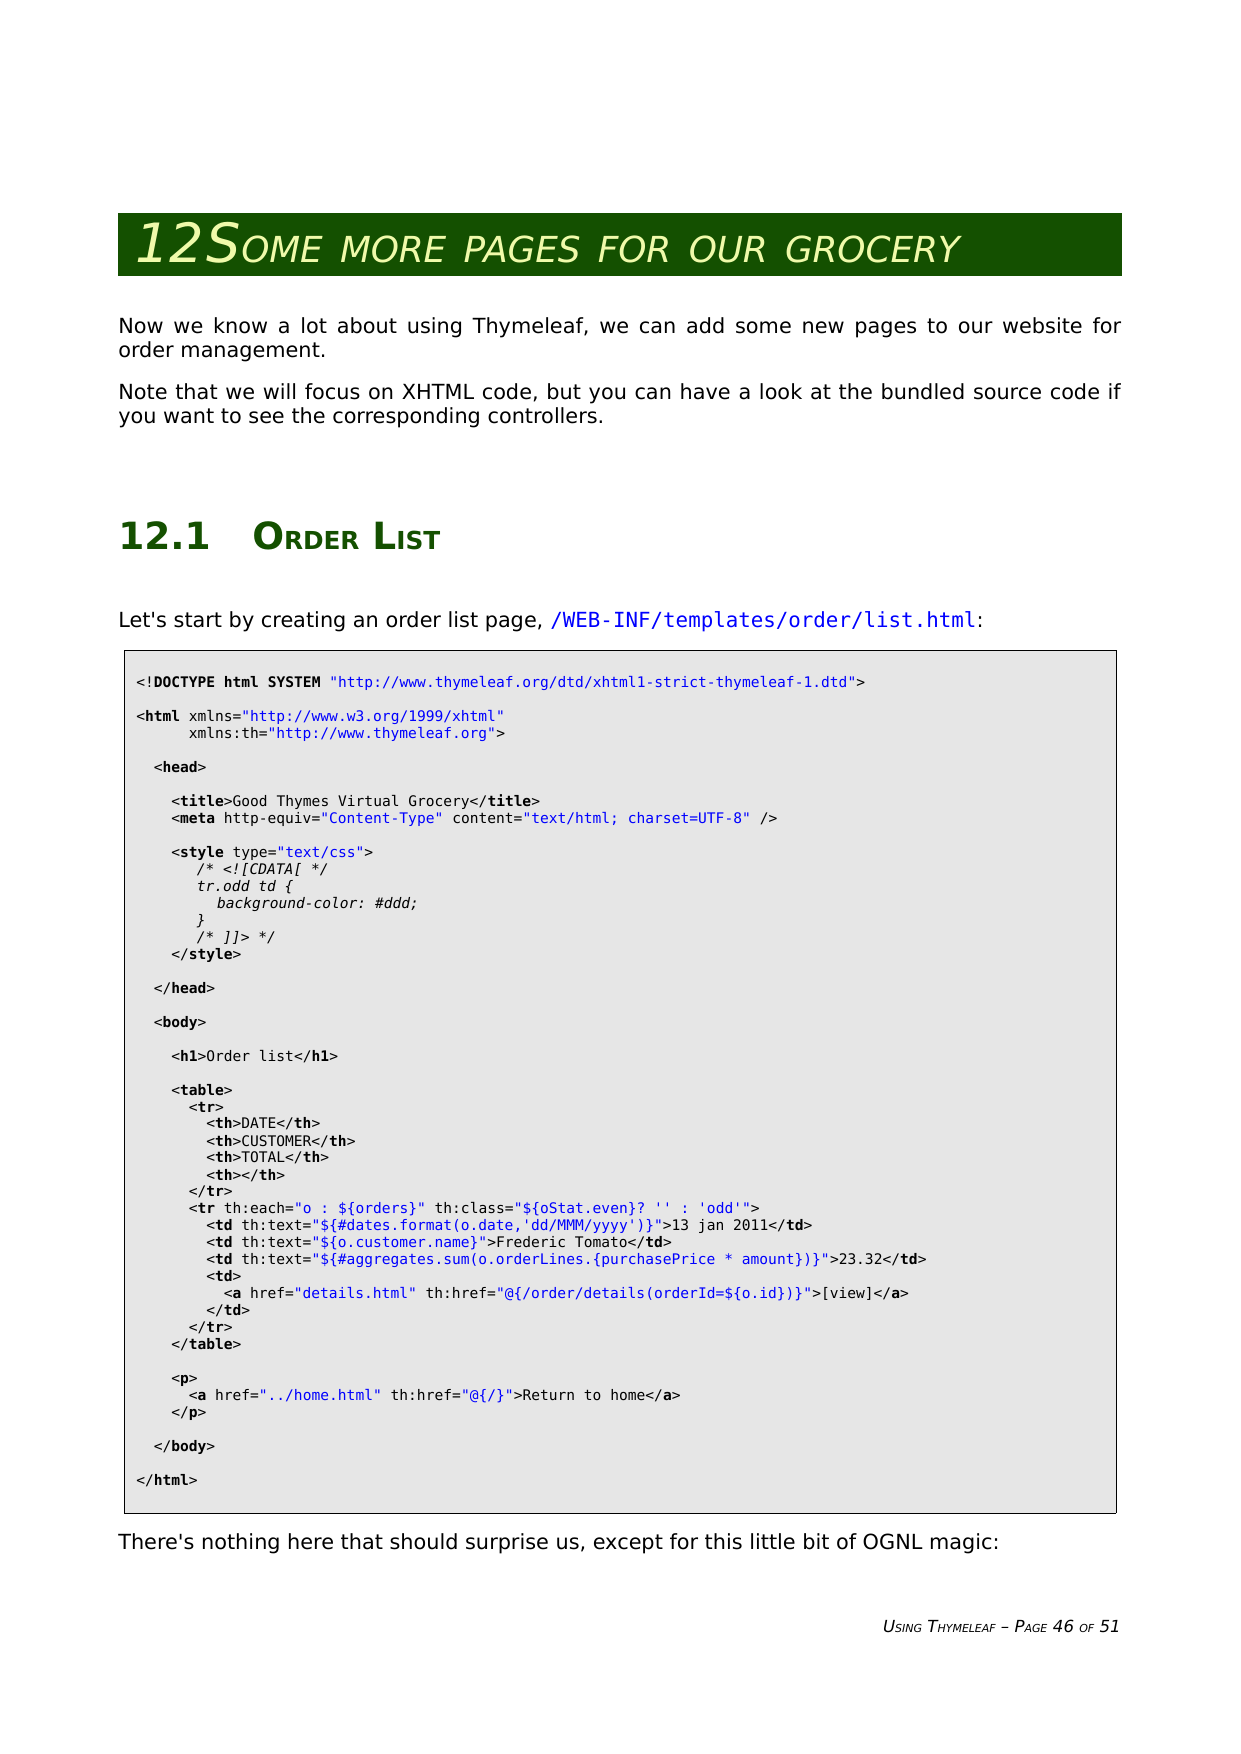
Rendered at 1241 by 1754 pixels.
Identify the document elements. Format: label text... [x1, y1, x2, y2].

subtitle Some more pages for our grocery [118, 213, 1122, 276]
subtitle Order List [118, 514, 1122, 558]
text <!DOCTYPE html SYSTEM "http://www.thymeleaf.org/dtd/xhtml1-strict-thymeleaf-1.dtd"> <html xmlns="http://www.w3.org/1999/xhtml" xmlns:th="http://www.thymeleaf.org"> <head> <title>Good Thymes Virtual Grocery</title> <meta http-equiv="Content-Type" content="text/html; charset=UTF-8" /> <style type="text/css"> /* <![CDATA[ */ tr.odd td { background-color: #ddd; } /* ]]> */ </style> </head> <body> <h1>Order list</h1> <table> <tr> <th>DATE</th> <th>CUSTOMER</th> <th>TOTAL</th> <th></th> </tr> <tr th:each="o : ${orders}" th:class="${oStat.even}? '' : 'odd'"> <td th:text="${#dates.format(o.date,'dd/MMM/yyyy')}">13 jan 2011</td> <td th:text="${o.customer.name}">Frederic Tomato</td> <td th:text="${#aggregates.sum(o.orderLines.{purchasePrice * amount})}">23.32</td> <td> <a href="details.html" th:href="@{/order/details(orderId=${o.id})}">[view]</a> </td> </tr> </table> <p> <a href="../home.html" th:href="@{/}">Return to home</a> </p> </body> </html> [125, 651, 1116, 1513]
text Let's start by creating an order list page, /WEB-INF/templates/order/list.html: [118, 608, 1122, 632]
text There's nothing here that should surprise us, except for this little bit of OGNL magic: [118, 1530, 1122, 1555]
text Now we know a lot about using Thymeleaf, we can add some new pages to our website for order management. [118, 314, 1122, 362]
text Note that we will focus on XHTML code, but you can have a look at the bundled source code if you want to see the corresponding controllers. [118, 380, 1122, 429]
